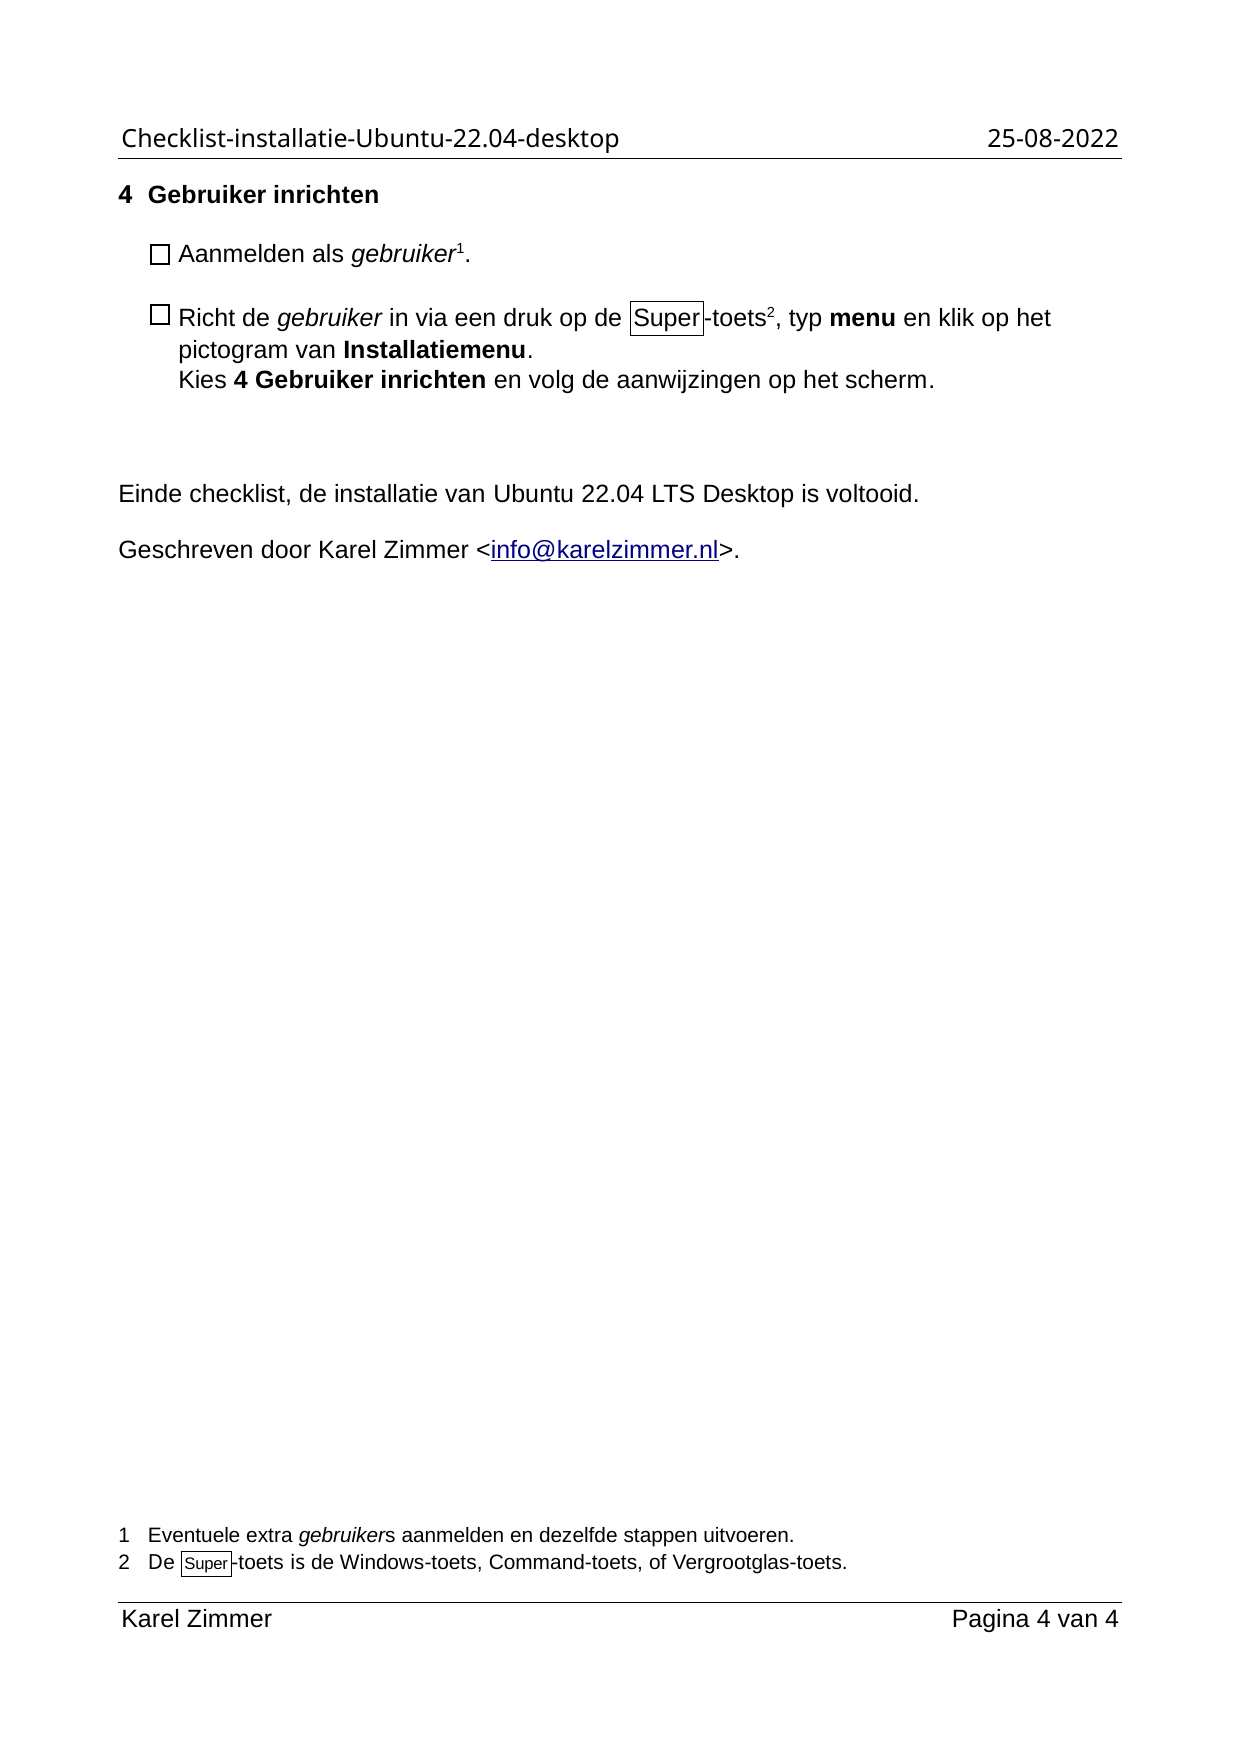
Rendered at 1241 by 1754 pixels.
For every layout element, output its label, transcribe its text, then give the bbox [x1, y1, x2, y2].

table_cell [177, 269, 1122, 300]
table_cell [141, 269, 177, 300]
table_cell [141, 300, 177, 365]
table_cell Kies 4 Gebruiker inrichten en volg de aanwijzingen op het scherm. [177, 365, 1122, 395]
table_cell Richt de gebruiker in via een druk op de Super-toets, typ menu en klik op het pictogram van Installatiemenu. [177, 300, 1122, 365]
text Geschreven door Karel Zimmer <info@karelzimmer.nl>. [118, 536, 1122, 563]
list Gebruiker inrichten [118, 177, 1122, 211]
table_header Aanmelden als gebruiker. [177, 239, 1122, 269]
text Einde checklist, de installatie van Ubuntu 22.04 LTS Desktop is voltooid. [118, 479, 1122, 507]
table_cell [141, 365, 177, 395]
table_header [141, 239, 177, 269]
